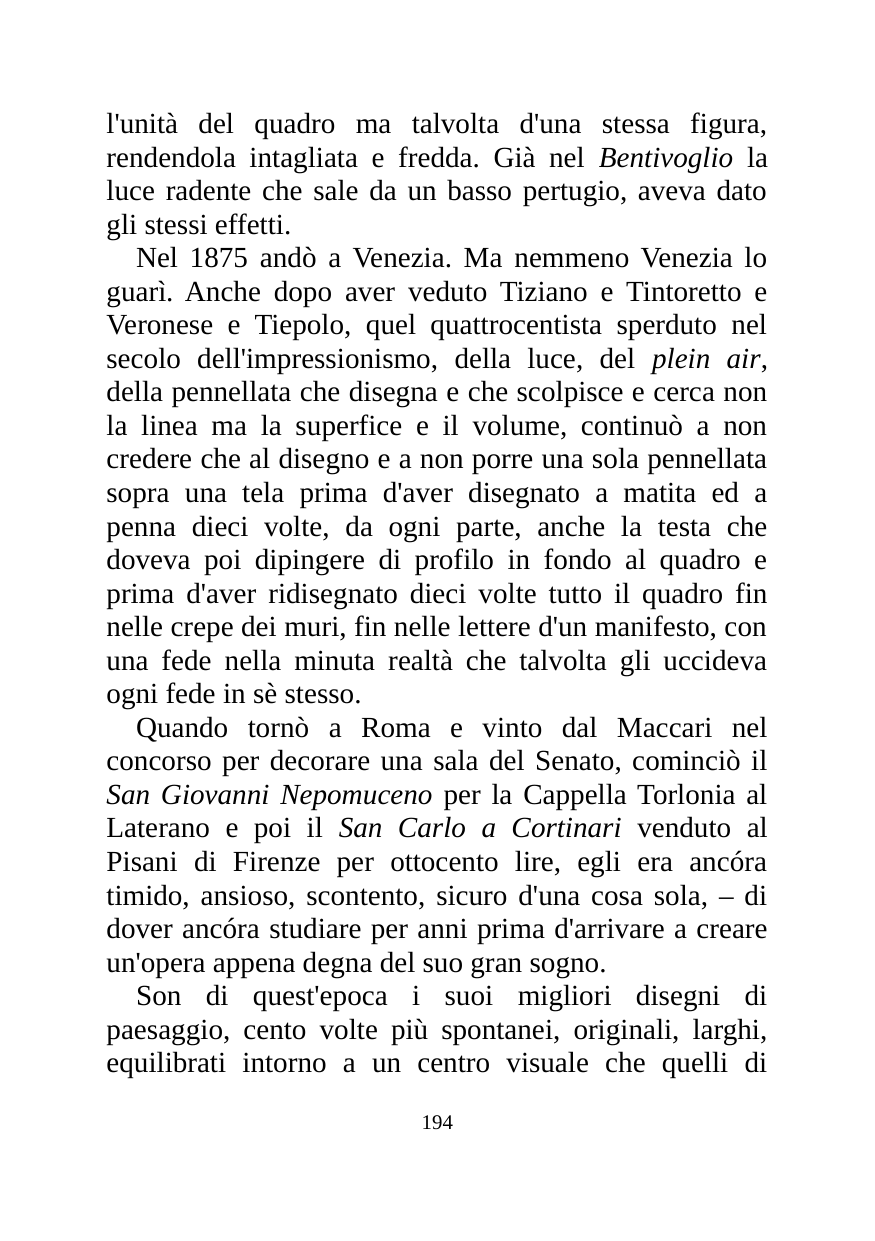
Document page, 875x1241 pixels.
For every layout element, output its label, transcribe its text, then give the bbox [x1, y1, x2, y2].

text l'unità del quadro ma talvolta d'una stessa figura, rendendola intagliata e fredda. Già nel Bentivoglio la luce radente che sale da un basso pertugio, aveva dato gli stessi effetti. [106, 106, 768, 240]
text Son di quest'epoca i suoi migliori disegni di paesaggio, cento volte più spontanei, originali, larghi, equilibrati intorno a un centro visuale che quelli di [106, 978, 768, 1079]
text Quando tornò a Roma e vinto dal Maccari nel concorso per decorare una sala del Senato, cominciò il San Giovanni Nepomuceno per la Cappella Torlonia al Laterano e poi il San Carlo a Cortinari venduto al Pisani di Firenze per ottocento lire, egli era ancóra timido, ansioso, scontento, sicuro d'una cosa sola, – di dover ancóra studiare per anni prima d'arrivare a creare un'opera appena degna del suo gran sogno. [106, 710, 768, 978]
text Nel 1875 andò a Venezia. Ma nemmeno Venezia lo guarì. Anche dopo aver veduto Tiziano e Tintoretto e Veronese e Tiepolo, quel quattrocentista sperduto nel secolo dell'impressionismo, della luce, del plein air, della pennellata che disegna e che scolpisce e cerca non la linea ma la superfice e il volume, continuò a non credere che al disegno e a non porre una sola pennellata sopra una tela prima d'aver disegnato a matita ed a penna dieci volte, da ogni parte, anche la testa che doveva poi dipingere di profilo in fondo al quadro e prima d'aver ridisegnato dieci volte tutto il quadro fin nelle crepe dei muri, fin nelle lettere d'un manifesto, con una fede nella minuta realtà che talvolta gli uccideva ogni fede in sè stesso. [106, 240, 768, 710]
